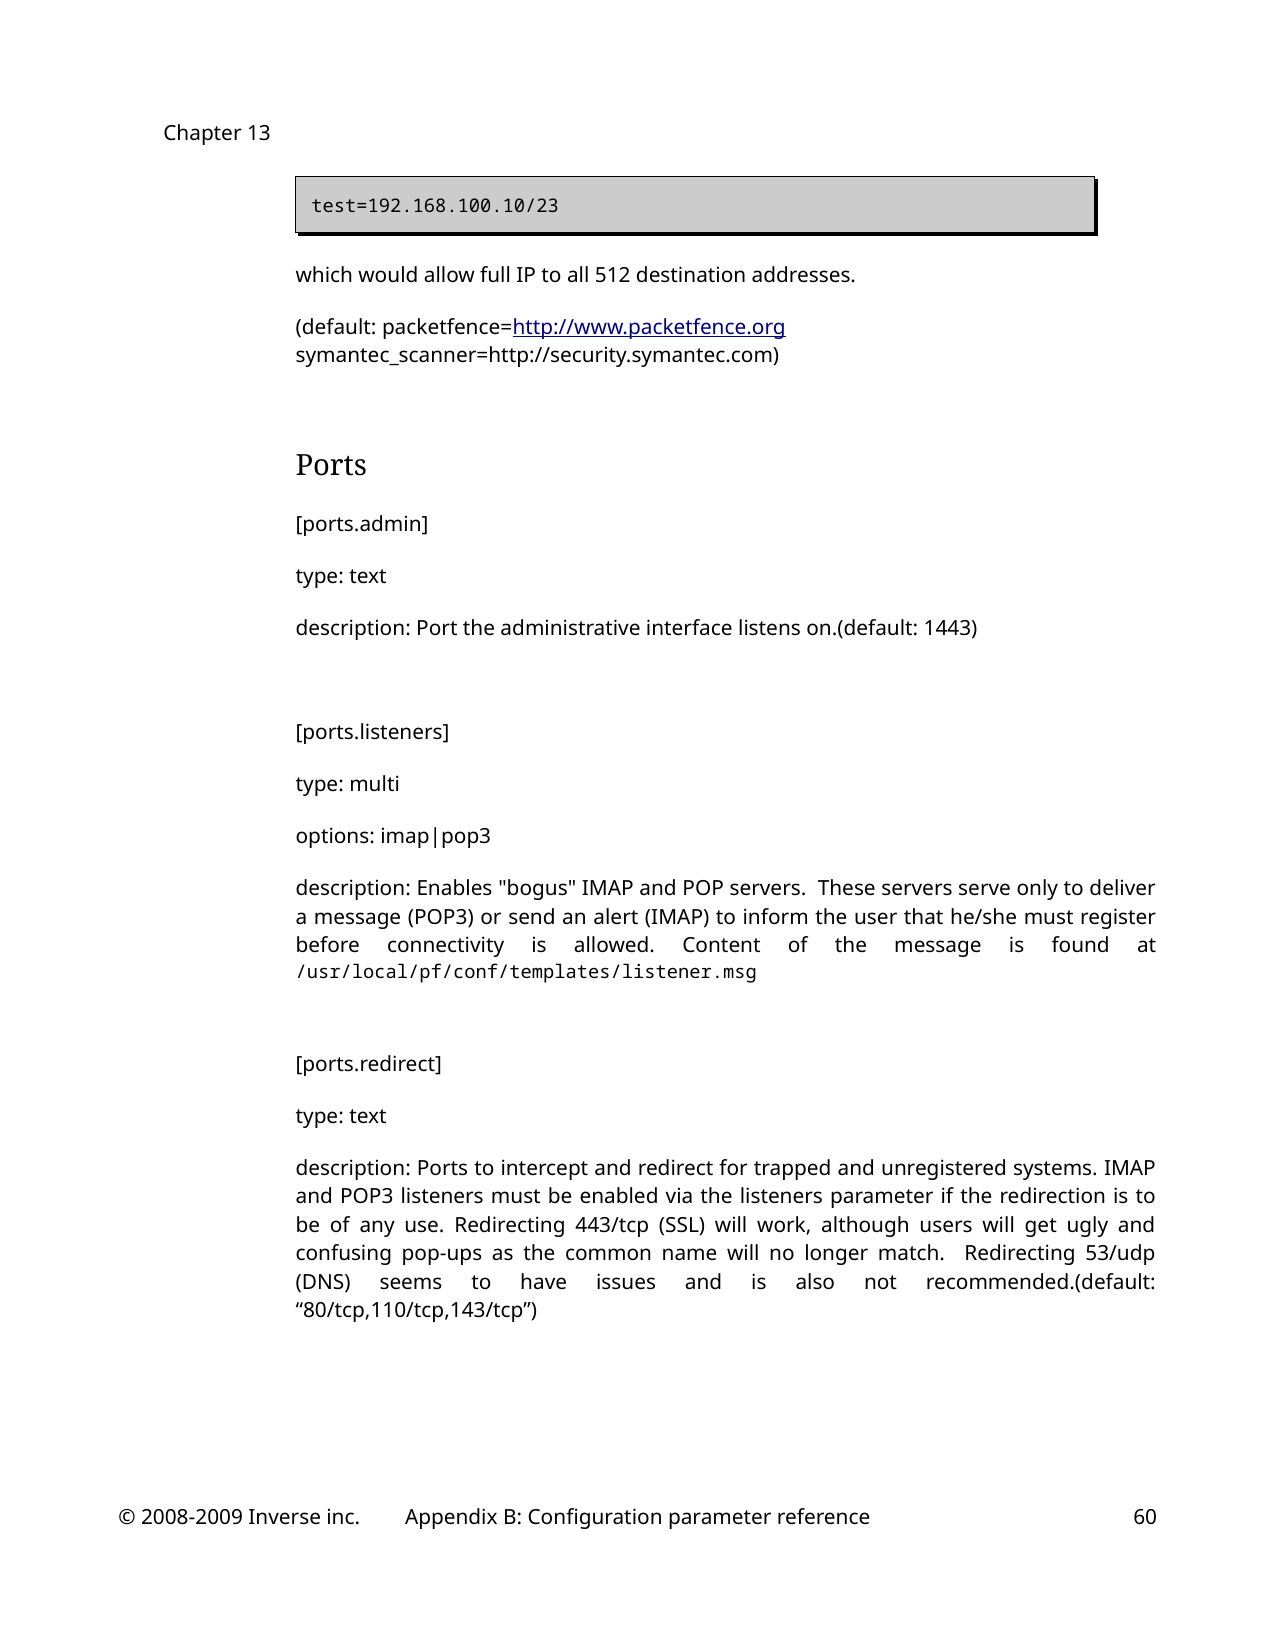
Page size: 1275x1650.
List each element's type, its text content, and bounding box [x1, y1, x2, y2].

text which would allow full IP to all 512 destination addresses. [295, 260, 1157, 288]
text [ports.admin] [295, 509, 1157, 537]
text description: Port the administrative interface listens on.(default: 1443) [295, 613, 1157, 642]
subtitle Ports [295, 444, 1157, 484]
text (default: packetfence=http://www.packetfence.org symantec_scanner=http://security.symantec.com) [295, 312, 1157, 369]
text type: text [295, 1101, 1157, 1129]
text [ports.redirect] [295, 1049, 1157, 1077]
text type: multi [295, 769, 1157, 798]
text description: Enables "bogus" IMAP and POP servers. These servers serve only to deliver a message (POP3) or send an alert (IMAP) to inform the user that he/she must register before connectivity is allowed. Content of the message is found at /usr/local/pf/conf/templates/listener.msg [295, 873, 1157, 984]
text [ports.listeners] [295, 717, 1157, 746]
text test=192.168.100.10/23 [296, 177, 1094, 232]
text options: imap|pop3 [295, 821, 1157, 850]
text type: text [295, 561, 1157, 589]
text description: Ports to intercept and redirect for trapped and unregistered systems. IMAP and POP3 listeners must be enabled via the listeners parameter if the redirection is to be of any use. Redirecting 443/tcp (SSL) will work, although users will get ugly and confusing pop-ups as the common name will no longer match. Redirecting 53/udp (DNS) seems to have issues and is also not recommended.(default: “80/tcp,110/tcp,143/tcp”) [295, 1153, 1157, 1324]
